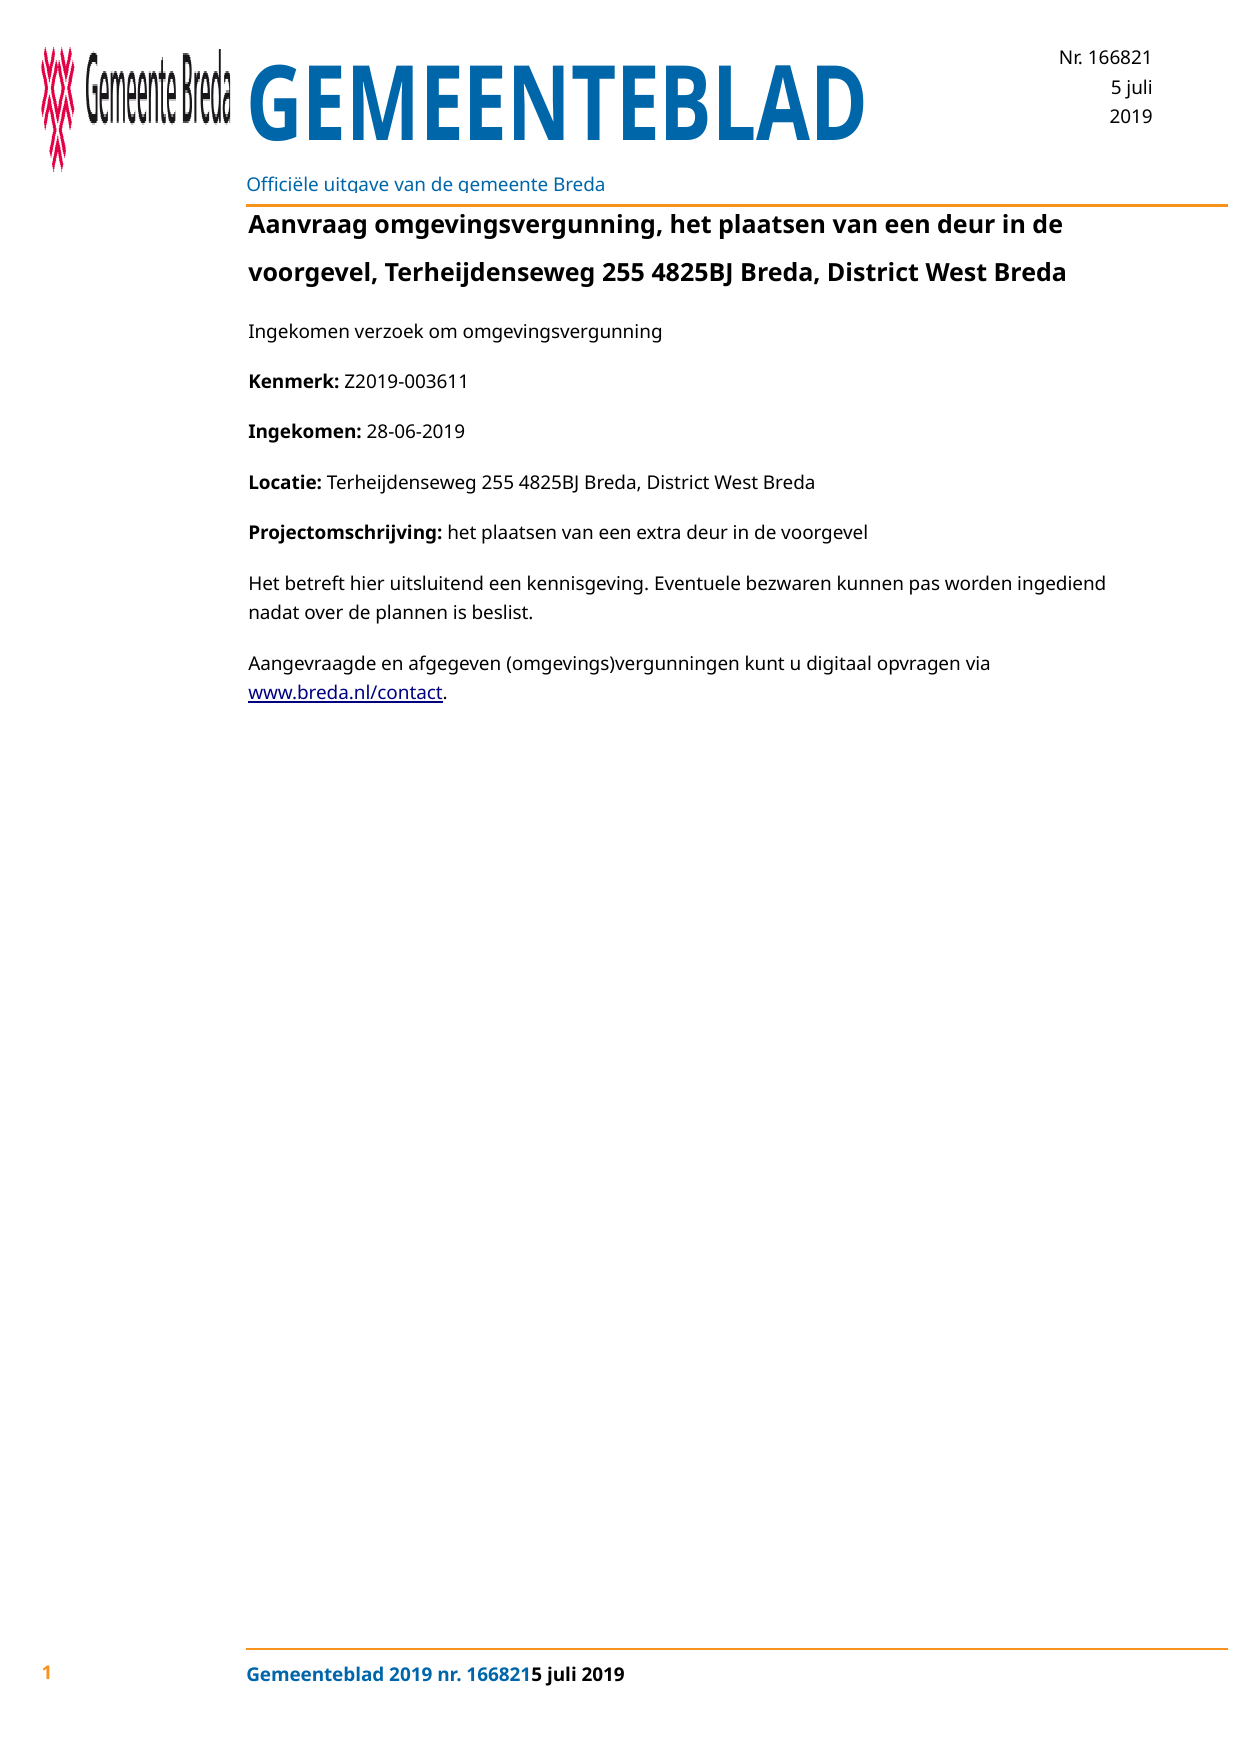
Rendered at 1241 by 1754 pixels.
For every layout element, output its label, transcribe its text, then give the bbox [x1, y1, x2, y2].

text Aangevraagde en afgegeven (omgevings)vergunningen kunt u digitaal opvragen via www.breda.nl/contact. [248, 650, 1152, 705]
text Ingekomen: 28-06-2019 [248, 419, 1152, 444]
text Locatie: Terheijdenseweg 255 4825BJ Breda, District West Breda [248, 469, 1152, 495]
text Kenmerk: Z2019-003611 [248, 368, 1152, 394]
text Aanvraag omgevingsvergunning, het plaatsen van een deur in de voorgevel, Terheijdenseweg 255 4825BJ Breda, District West Breda [248, 207, 1152, 288]
picture [41, 47, 231, 172]
text Het betreft hier uitsluitend een kennisgeving. Eventuele bezwaren kunnen pas worden ingediend nadat over de plannen is beslist. [248, 570, 1152, 625]
text Projectomschrijving: het plaatsen van een extra deur in de voorgevel [248, 519, 1152, 545]
text Ingekomen verzoek om omgevingsvergunning [248, 318, 1152, 344]
